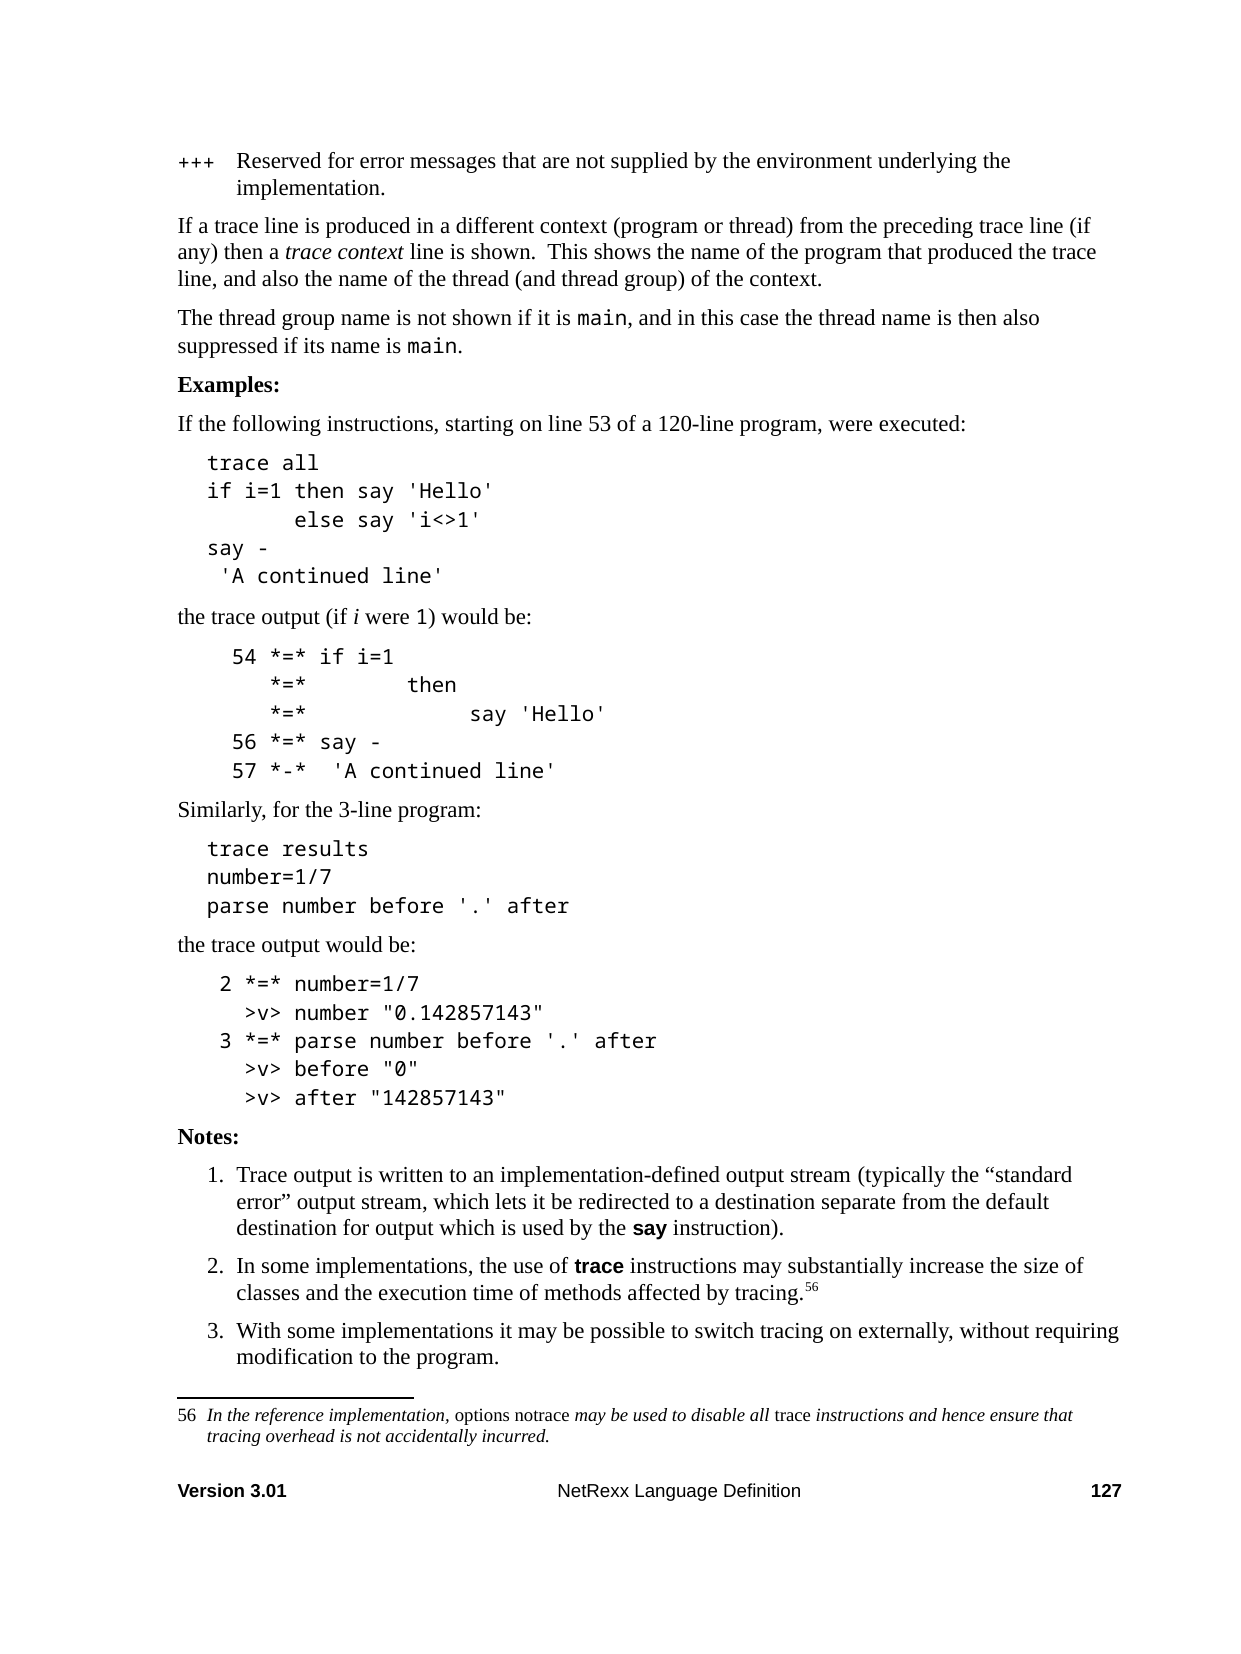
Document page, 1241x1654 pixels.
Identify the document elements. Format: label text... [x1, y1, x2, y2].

list In the reference implementation, options notrace may be used to disable all trace instructions and hence ensure that tracing overhead is not accidentally incurred. [177, 1404, 1122, 1447]
text the trace output would be: [177, 931, 1122, 957]
text the trace output (if i were 1) would be: [177, 602, 1122, 630]
text trace results number=1/7 parse number before '.' after [207, 834, 1122, 919]
table_cell Reserved for error messages that are not supplied by the environment underlying the implementation. [236, 148, 1122, 212]
text trace all if i=1 then say 'Hello' else say 'i<>1' say - 'A continued line' [207, 448, 1122, 590]
text Similarly, for the 3-line program: [177, 796, 1122, 822]
list With some implementations it may be possible to switch tracing on externally, without requiring modification to the program. [207, 1317, 1122, 1369]
text The thread group name is not shown if it is main, and in this case the thread name is then also suppressed if its name is main. [177, 303, 1122, 360]
text Notes: [177, 1123, 1122, 1149]
list Trace output is written to an implementation-defined output stream (typically the “standard error” output stream, which lets it be redirected to a destination separate from the default destination for output which is used by the say instruction). [207, 1161, 1122, 1240]
text 2 *=* number=1/7 >v> number "0.142857143" 3 *=* parse number before '.' after >v> before "0" >v> after "142857143" [207, 969, 1122, 1111]
list In some implementations, the use of trace instructions may substantially increase the size of classes and the execution time of methods affected by tracing. [207, 1252, 1122, 1305]
text If the following instructions, starting on line 53 of a 120-line program, were executed: [177, 410, 1122, 436]
text 54 *=* if i=1 *=* then *=* say 'Hello' 56 *=* say - 57 *-* 'A continued line' [207, 642, 1122, 784]
text Examples: [177, 372, 1122, 398]
text If a trace line is produced in a different context (program or thread) from the preceding trace line (if any) then a trace context line is shown. This shows the name of the program that produced the trace line, and also the name of the thread (and thread group) of the context. [177, 212, 1122, 291]
table_cell +++ [177, 148, 236, 212]
